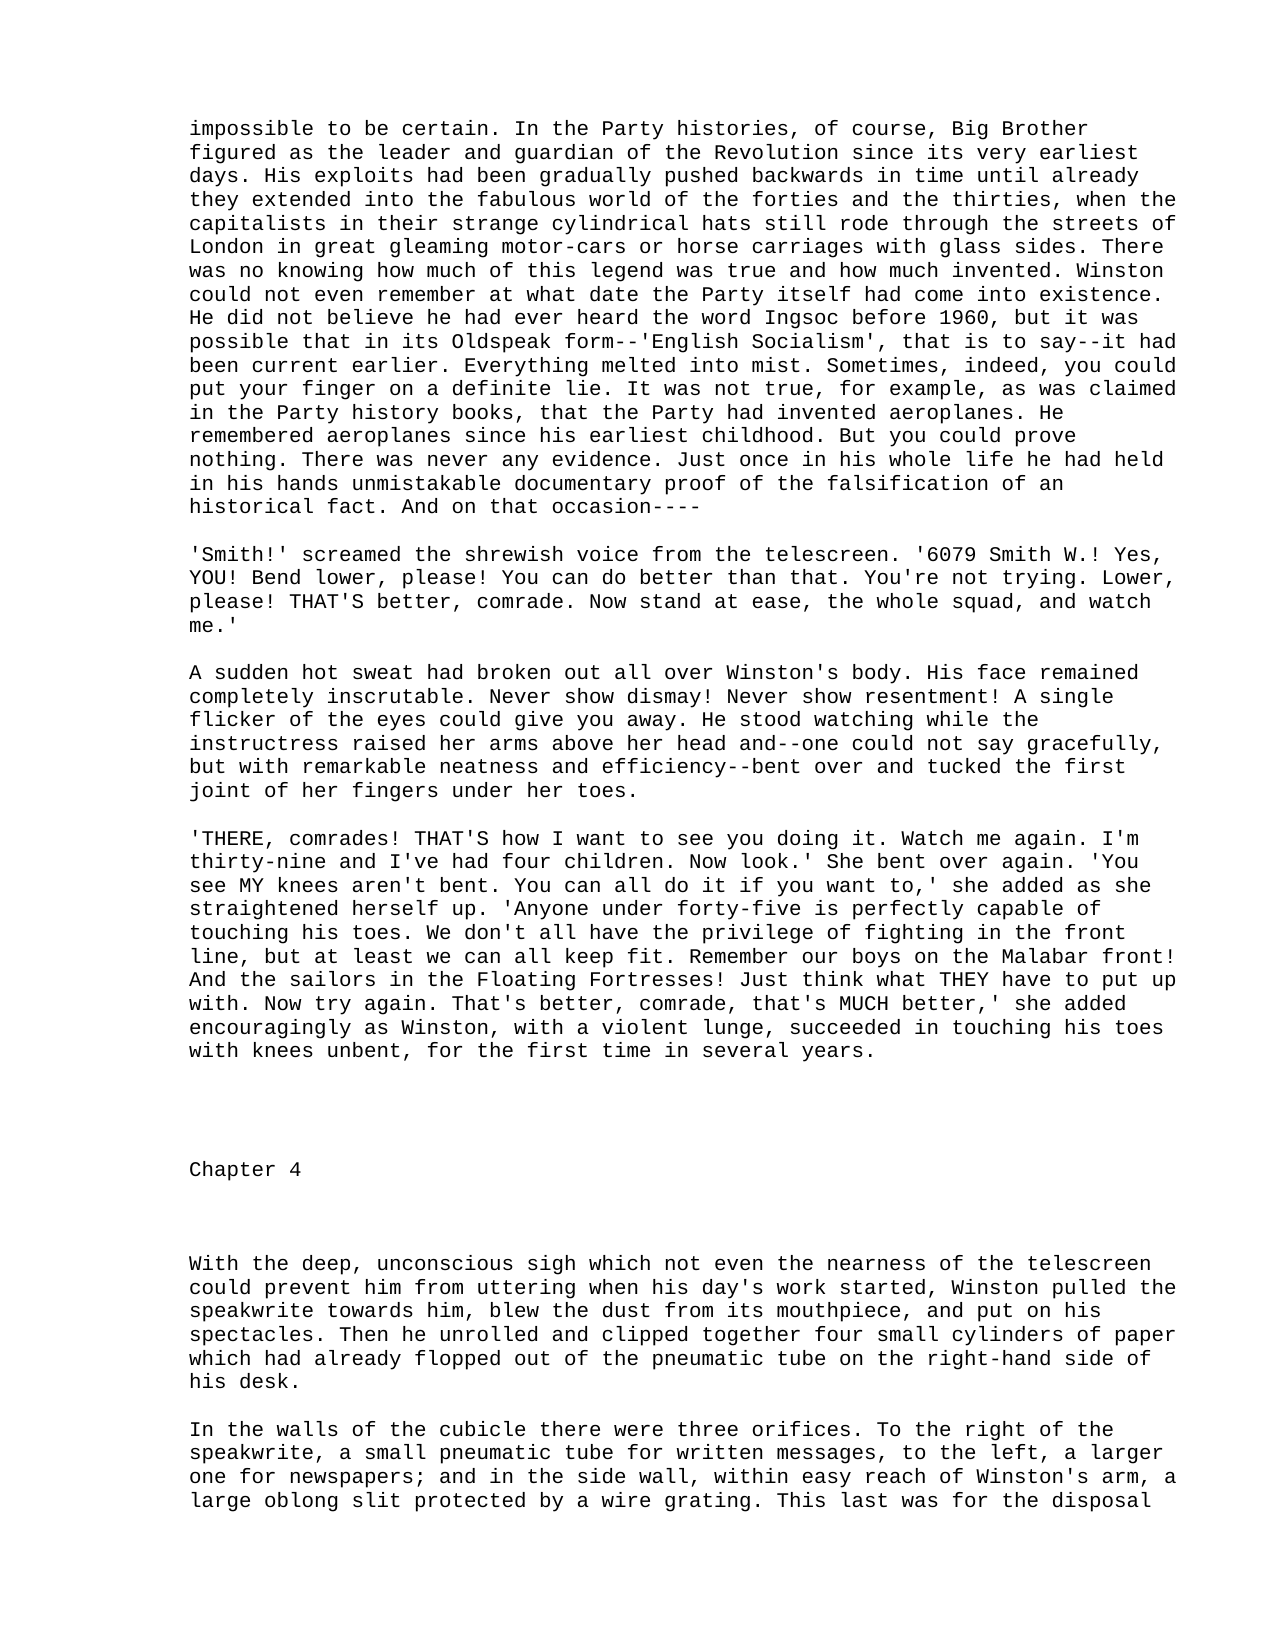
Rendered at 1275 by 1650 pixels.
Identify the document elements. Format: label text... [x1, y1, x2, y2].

text impossible to be certain. In the Party histories, of course, Big Brother figured as the leader and guardian of the Revolution since its very earliest days. His exploits had been gradually pushed backwards in time until already they extended into the fabulous world of the forties and the thirties, when the capitalists in their strange cylindrical hats still rode through the streets of London in great gleaming motor-cars or horse carriages with glass sides. There was no knowing how much of this legend was true and how much invented. Winston could not even remember at what date the Party itself had come into existence. He did not believe he had ever heard the word Ingsoc before 1960, but it was possible that in its Oldspeak form--'English Socialism', that is to say--it had been current earlier. Everything melted into mist. Sometimes, indeed, you could put your finger on a definite lie. It was not true, for example, as was claimed in the Party history books, that the Party had invented aeroplanes. He remembered aeroplanes since his earliest childhood. But you could prove nothing. There was never any evidence. Just once in his whole life he had held in his hands unmistakable documentary proof of the falsification of an historical fact. And on that occasion---- 'Smith!' screamed the shrewish voice from the telescreen. '6079 Smith W.! Yes, YOU! Bend lower, please! You can do better than that. You're not trying. Lower, please! THAT'S better, comrade. Now stand at ease, the whole squad, and watch me.' A sudden hot sweat had broken out all over Winston's body. His face remained completely inscrutable. Never show dismay! Never show resentment! A single flicker of the eyes could give you away. He stood watching while the instructress raised her arms above her head and--one could not say gracefully, but with remarkable neatness and efficiency--bent over and tucked the first joint of her fingers under her toes. 'THERE, comrades! THAT'S how I want to see you doing it. Watch me again. I'm thirty-nine and I've had four children. Now look.' She bent over again. 'You see MY knees aren't bent. You can all do it if you want to,' she added as she straightened herself up. 'Anyone under forty-five is perfectly capable of touching his toes. We don't all have the privilege of fighting in the front line, but at least we can all keep fit. Remember our boys on the Malabar front! And the sailors in the Floating Fortresses! Just think what THEY have to put up with. Now try again. That's better, comrade, that's MUCH better,' she added encouragingly as Winston, with a violent lunge, succeeded in touching his toes with knees unbent, for the first time in several years. Chapter 4 With the deep, unconscious sigh which not even the nearness of the telescreen could prevent him from uttering when his day's work started, Winston pulled the speakwrite towards him, blew the dust from its mouthpiece, and put on his spectacles. Then he unrolled and clipped together four small cylinders of paper which had already flopped out of the pneumatic tube on the right-hand side of his desk. In the walls of the cubicle there were three orifices. To the right of the speakwrite, a small pneumatic tube for written messages, to the left, a larger one for newspapers; and in the side wall, within easy reach of Winston's arm, a large oblong slit protected by a wire grating. This last was for the disposal [189, 118, 1185, 1513]
